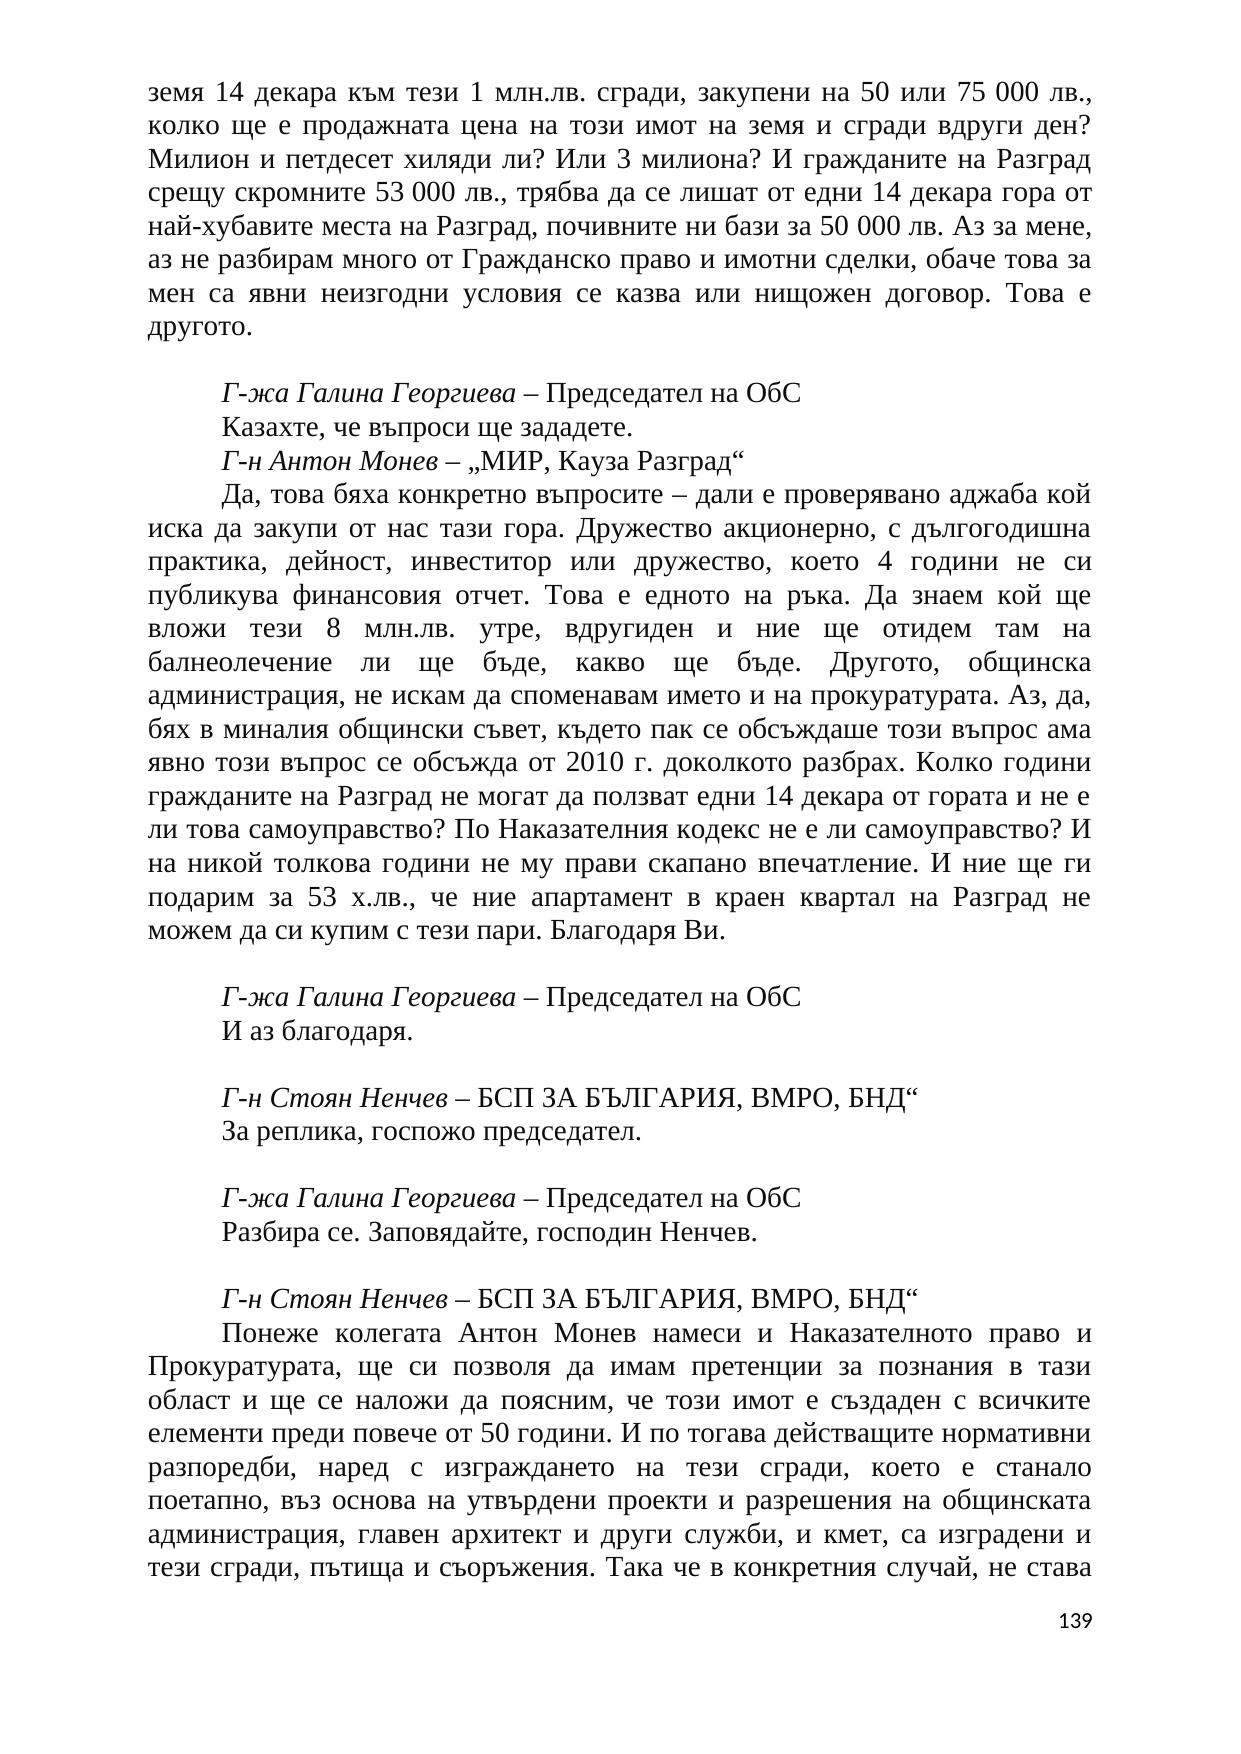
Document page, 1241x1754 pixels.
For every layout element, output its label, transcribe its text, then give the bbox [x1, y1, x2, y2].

text За реплика, госпожо председател. [148, 1113, 1093, 1147]
text Г-жа Галина Георгиева – Председател на ОбС [148, 376, 1093, 409]
text Понеже колегата Антон Монев намеси и Наказателното право и Прокуратурата, ще си позволя да имам претенции за познания в тази област и ще се наложи да поясним, че този имот е създаден с всичките елементи преди повече от 50 години. И по тогава действащите нормативни разпоредби, наред с изграждането на тези сгради, което е станало поетапно, въз основа на утвърдени проекти и разрешения на общинската администрация, главен архитект и други служби, и кмет, са изградени и тези сгради, пътища и съоръжения. Така че в конкретния случай, не става [148, 1315, 1093, 1583]
text И аз благодаря. [148, 1013, 1093, 1046]
text Да, това бяха конкретно въпросите – дали е проверявано аджаба кой иска да закупи от нас тази гора. Дружество акционерно, с дългогодишна практика, дейност, инвеститор или дружество, което 4 години не си публикува финансовия отчет. Това е едното на ръка. Да знаем кой ще вложи тези 8 млн.лв. утре, вдругиден и ние ще отидем там на балнеолечение ли ще бъде, какво ще бъде. Другото, общинска администрация, не искам да споменавам името и на прокуратурата. Аз, да, бях в миналия общински съвет, където пак се обсъждаше този въпрос ама явно този въпрос се обсъжда от 2010 г. доколкото разбрах. Колко години гражданите на Разград не могат да ползват едни 14 декара от гората и не е ли това самоуправство? По Наказателния кодекс не е ли самоуправство? И на никой толкова години не му прави скапано впечатление. И ние ще ги подарим за 53 х.лв., че ние апартамент в краен квартал на Разград не можем да си купим с тези пари. Благодаря Ви. [148, 476, 1093, 946]
text земя 14 декара към тези 1 млн.лв. сгради, закупени на 50 или 75 000 лв., колко ще е продажната цена на този имот на земя и сгради вдруги ден? Милион и петдесет хиляди ли? Или 3 милиона? И гражданите на Разград срещу скромните 53 000 лв., трябва да се лишат от едни 14 декара гора от най-хубавите места на Разград, почивните ни бази за 50 000 лв. Аз за мене, аз не разбирам много от Гражданско право и имотни сделки, обаче това за мен са явни неизгодни условия се казва или нищожен договор. Това е другото. [148, 74, 1093, 342]
text Г-жа Галина Георгиева – Председател на ОбС [148, 979, 1093, 1013]
text Г-н Стоян Ненчев – БСП ЗА БЪЛГАРИЯ, ВМРО, БНД“ [148, 1281, 1093, 1315]
text Казахте, че въпроси ще зададете. [148, 409, 1093, 443]
text Г-н Стоян Ненчев – БСП ЗА БЪЛГАРИЯ, ВМРО, БНД“ [148, 1080, 1093, 1113]
text Г-жа Галина Георгиева – Председател на ОбС [148, 1181, 1093, 1214]
text Разбира се. Заповядайте, господин Ненчев. [148, 1214, 1093, 1248]
text Г-н Антон Монев – „МИР, Кауза Разград“ [148, 443, 1093, 476]
